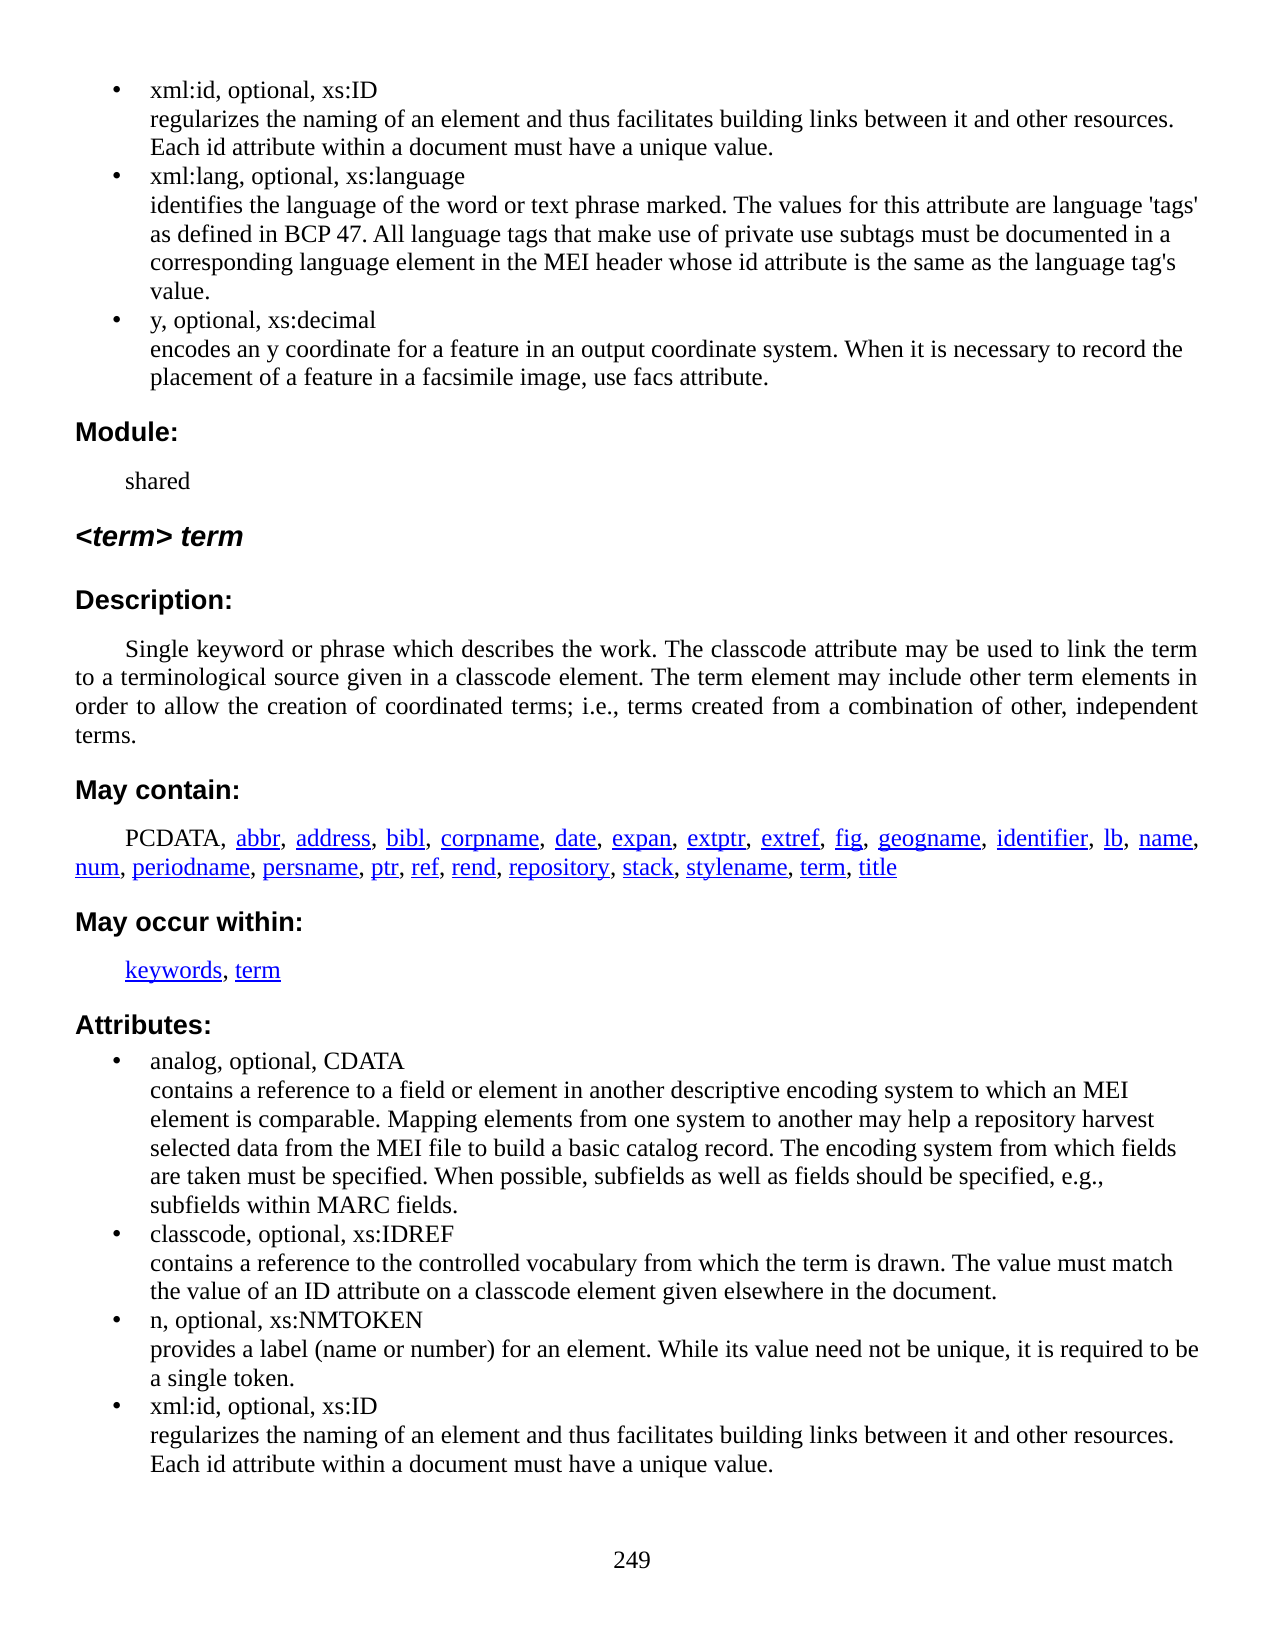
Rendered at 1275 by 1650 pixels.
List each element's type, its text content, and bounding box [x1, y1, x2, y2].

text keywords, term [75, 955, 1200, 984]
subtitle May contain: [75, 774, 1200, 805]
subtitle Attributes: [75, 1009, 1200, 1040]
list xml:id, optional, xs:ID regularizes the naming of an element and thus facilitates building links between it and other resources. Each id attribute within a document must have a unique value. [112, 1391, 1200, 1478]
list xml:lang, optional, xs:language identifies the language of the word or text phrase marked. The values for this attribute are language 'tags' as defined in BCP 47. All language tags that make use of private use subtags must be documented in a corresponding language element in the MEI header whose id attribute is the same as the language tag's value. [112, 161, 1200, 305]
text shared [75, 466, 1200, 494]
subtitle <term> term [75, 519, 1200, 553]
list classcode, optional, xs:IDREF contains a reference to the controlled vocabulary from which the term is drawn. The value must match the value of an ID attribute on a classcode element given elsewhere in the document. [112, 1219, 1200, 1305]
text Single keyword or phrase which describes the work. The classcode attribute may be used to link the term to a terminological source given in a classcode element. The term element may include other term elements in order to allow the creation of coordinated terms; i.e., terms created from a combination of other, independent terms. [75, 634, 1200, 749]
subtitle Module: [75, 416, 1200, 447]
list y, optional, xs:decimal encodes an y coordinate for a feature in an output coordinate system. When it is necessary to record the placement of a feature in a facsimile image, use facs attribute. [112, 305, 1200, 391]
list xml:id, optional, xs:ID regularizes the naming of an element and thus facilitates building links between it and other resources. Each id attribute within a document must have a unique value. [112, 75, 1200, 161]
subtitle May occur within: [75, 906, 1200, 937]
subtitle Description: [75, 584, 1200, 616]
list analog, optional, CDATA contains a reference to a field or element in another descriptive encoding system to which an MEI element is comparable. Mapping elements from one system to another may help a repository harvest selected data from the MEI file to build a basic catalog record. The encoding system from which fields are taken must be specified. When possible, subfields as well as fields should be specified, e.g., subfields within MARC fields. [112, 1046, 1200, 1219]
list n, optional, xs:NMTOKEN provides a label (name or number) for an element. While its value need not be unique, it is required to be a single token. [112, 1305, 1200, 1391]
text PCDATA, abbr, address, bibl, corpname, date, expan, extptr, extref, fig, geogname, identifier, lb, name, num, periodname, persname, ptr, ref, rend, repository, stack, stylename, term, title [75, 823, 1200, 881]
